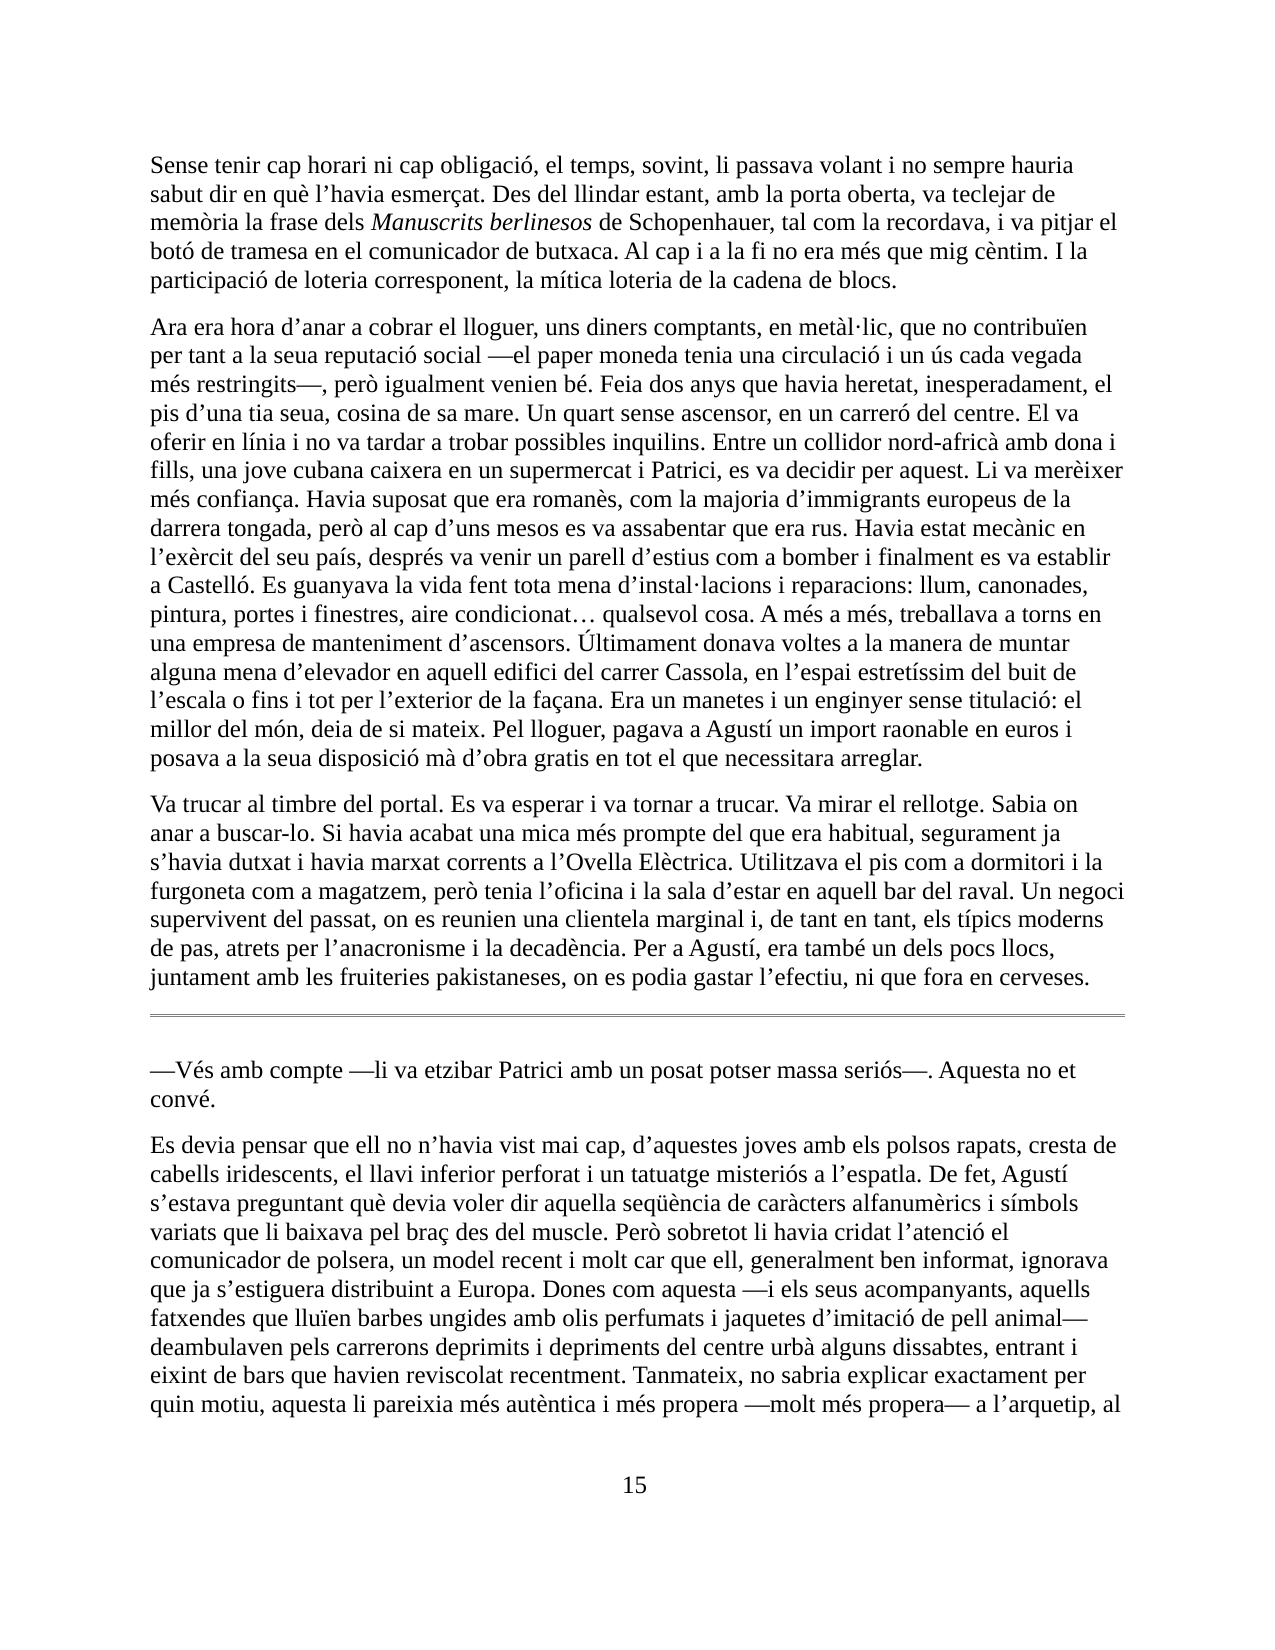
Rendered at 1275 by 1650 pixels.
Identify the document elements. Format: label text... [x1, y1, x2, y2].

text Sense tenir cap horari ni cap obligació, el temps, sovint, li passava volant i no sempre hauria sabut dir en què l’havia esmerçat. Des del llindar estant, amb la porta oberta, va teclejar de memòria la frase dels Manuscrits berlinesos de Schopenhauer, tal com la recordava, i va pitjar el botó de tramesa en el comunicador de butxaca. Al cap i a la fi no era més que mig cèntim. I la participació de loteria corresponent, la mítica loteria de la cadena de blocs. [150, 150, 1125, 294]
text —Vés amb compte —li va etzibar Patrici amb un posat potser massa seriós—. Aquesta no et convé. [150, 1055, 1125, 1112]
text Ara era hora d’anar a cobrar el lloguer, uns diners comptants, en metàl·lic, que no contribuïen per tant a la seua reputació social —el paper moneda tenia una circulació i un ús cada vegada més restringits—, però igualment venien bé. Feia dos anys que havia heretat, inesperadament, el pis d’una tia seua, cosina de sa mare. Un quart sense ascensor, en un carreró del centre. El va oferir en línia i no va tardar a trobar possibles inquilins. Entre un collidor nord-africà amb dona i fills, una jove cubana caixera en un supermercat i Patrici, es va decidir per aquest. Li va merèixer més confiança. Havia suposat que era romanès, com la majoria d’immigrants europeus de la darrera tongada, però al cap d’uns mesos es va assabentar que era rus. Havia estat mecànic en l’exèrcit del seu país, després va venir un parell d’estius com a bomber i finalment es va establir a Castelló. Es guanyava la vida fent tota mena d’instal·lacions i reparacions: llum, canonades, pintura, portes i finestres, aire condicionat… qualsevol cosa. A més a més, treballava a torns en una empresa de manteniment d’ascensors. Últimament donava voltes a la manera de muntar alguna mena d’elevador en aquell edifici del carrer Cassola, en l’espai estretíssim del buit de l’escala o fins i tot per l’exterior de la façana. Era un manetes i un enginyer sense titulació: el millor del món, deia de si mateix. Pel lloguer, pagava a Agustí un import raonable en euros i posava a la seua disposició mà d’obra gratis en tot el que necessitara arreglar. [150, 312, 1125, 772]
text Va trucar al timbre del portal. Es va esperar i va tornar a trucar. Va mirar el rellotge. Sabia on anar a buscar-lo. Si havia acabat una mica més prompte del que era habitual, segurament ja s’havia dutxat i havia marxat corrents a l’Ovella Elèctrica. Utilitzava el pis com a dormitori i la furgoneta com a magatzem, però tenia l’oficina i la sala d’estar en aquell bar del raval. Un negoci supervivent del passat, on es reunien una clientela marginal i, de tant en tant, els típics moderns de pas, atrets per l’anacronisme i la decadència. Per a Agustí, era també un dels pocs llocs, juntament amb les fruiteries pakistaneses, on es podia gastar l’efectiu, ni que fora en cerveses. [150, 789, 1125, 991]
text Es devia pensar que ell no n’havia vist mai cap, d’aquestes joves amb els polsos rapats, cresta de cabells iridescents, el llavi inferior perforat i un tatuatge misteriós a l’espatla. De fet, Agustí s’estava preguntant què devia voler dir aquella seqüència de caràcters alfanumèrics i símbols variats que li baixava pel braç des del muscle. Però sobretot li havia cridat l’atenció el comunicador de polsera, un model recent i molt car que ell, generalment ben informat, ignorava que ja s’estiguera distribuint a Europa. Dones com aquesta —i els seus acompanyants, aquells fatxendes que lluïen barbes ungides amb olis perfumats i jaquetes d’imitació de pell animal— deambulaven pels carrerons deprimits i depriments del centre urbà alguns dissabtes, entrant i eixint de bars que havien reviscolat recentment. Tanmateix, no sabria explicar exactament per quin motiu, aquesta li pareixia més autèntica i més propera —molt més propera— a l’arquetip, al [150, 1130, 1125, 1418]
